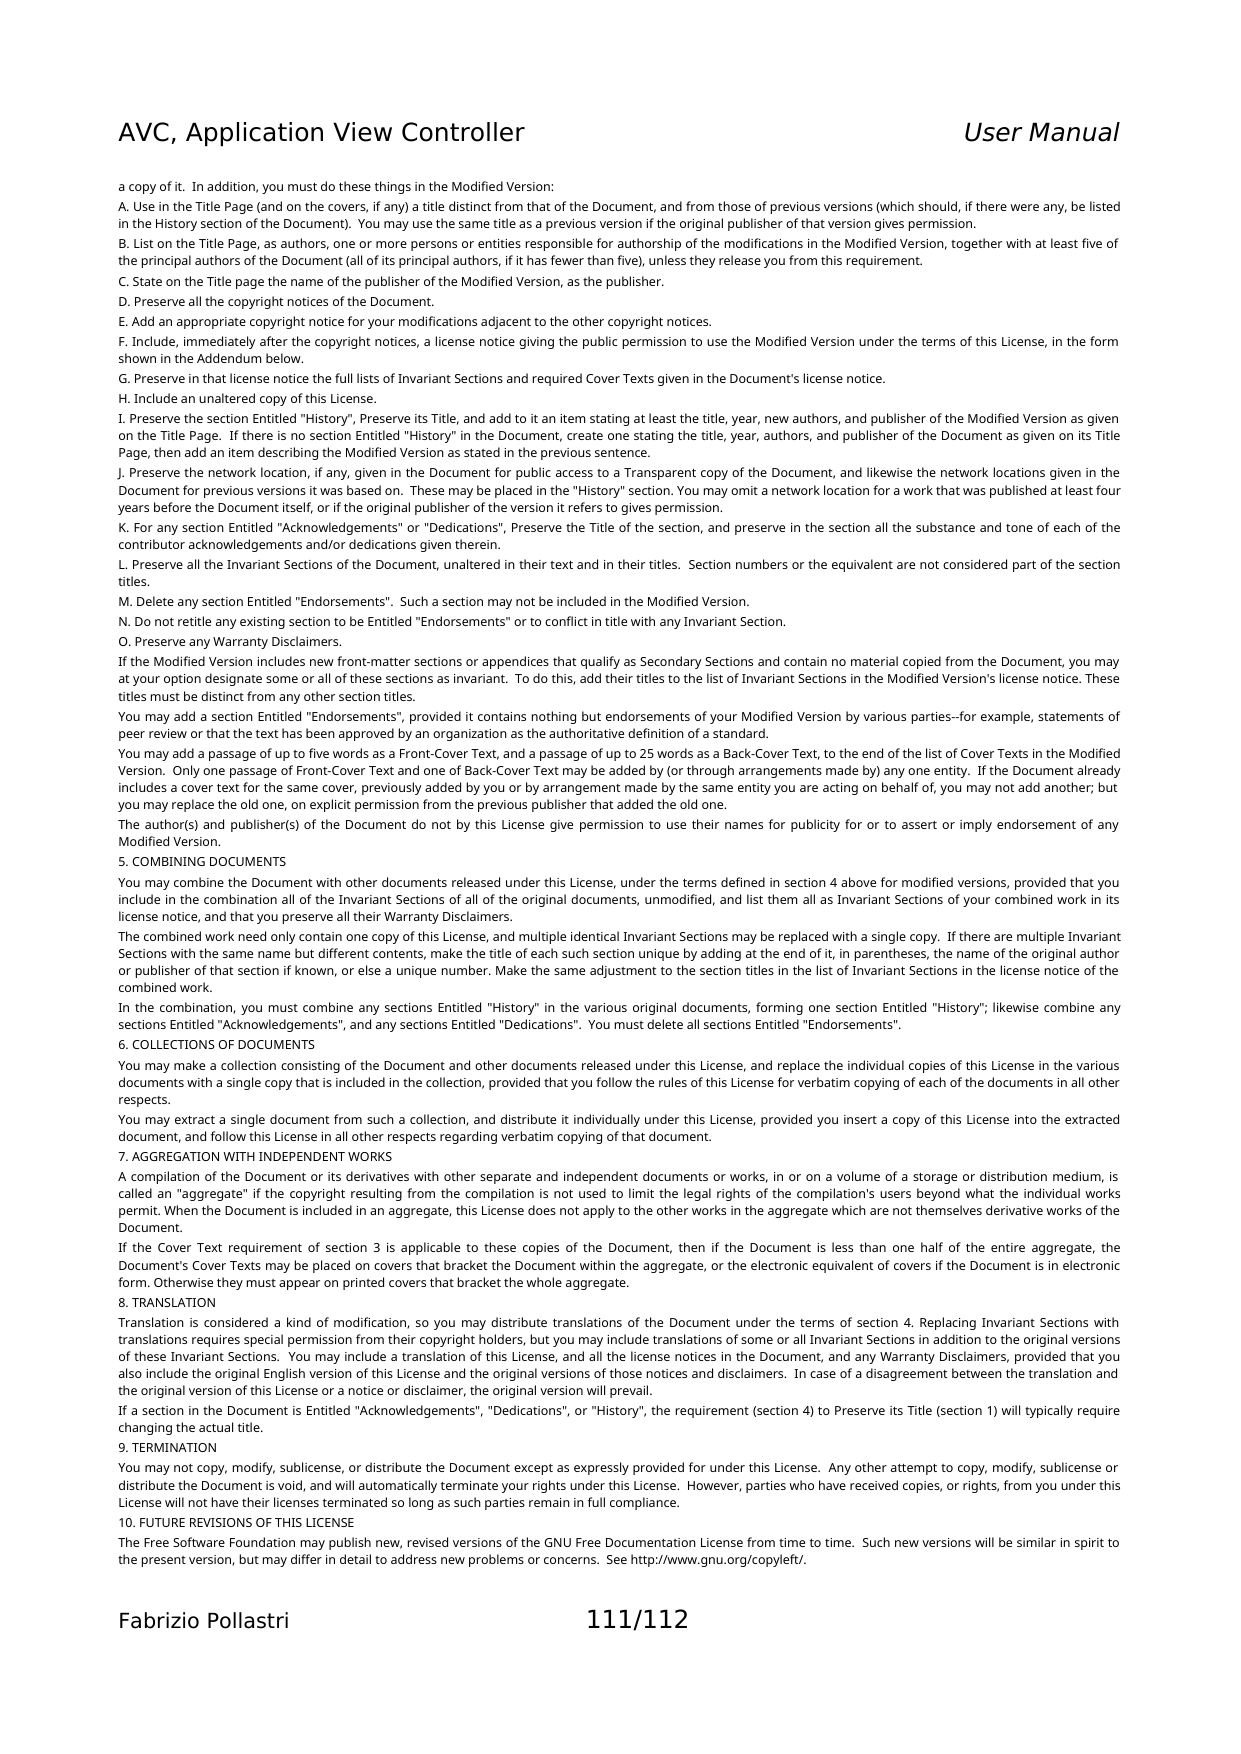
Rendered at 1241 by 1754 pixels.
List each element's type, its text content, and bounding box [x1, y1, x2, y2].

text O. Preserve any Warranty Disclaimers. [118, 633, 1122, 651]
text 7. AGGREGATION WITH INDEPENDENT WORKS [118, 1148, 1122, 1165]
text You may extract a single document from such a collection, and distribute it individually under this License, provided you insert a copy of this License into the extracted document, and follow this License in all other respects regarding verbatim copying of that document. [118, 1111, 1122, 1145]
text A compilation of the Document or its derivatives with other separate and independent documents or works, in or on a volume of a storage or distribution medium, is called an "aggregate" if the copyright resulting from the compilation is not used to limit the legal rights of the compilation's users beyond what the individual works permit. When the Document is included in an aggregate, this License does not apply to the other works in the aggregate which are not themselves derivative works of the Document. [118, 1168, 1122, 1236]
text B. List on the Title Page, as authors, one or more persons or entities responsible for authorship of the modifications in the Modified Version, together with at least five of the principal authors of the Document (all of its principal authors, if it has fewer than five), unless they release you from this requirement. [118, 235, 1122, 269]
text N. Do not retitle any existing section to be Entitled "Endorsements" or to conflict in title with any Invariant Section. [118, 613, 1122, 630]
text I. Preserve the section Entitled "History", Preserve its Title, and add to it an item stating at least the title, year, new authors, and publisher of the Modified Version as given on the Title Page. If there is no section Entitled "History" in the Document, create one stating the title, year, authors, and publisher of the Document as given on its Title Page, then add an item describing the Modified Version as stated in the previous sentence. [118, 410, 1122, 462]
text If the Cover Text requirement of section 3 is applicable to these copies of the Document, then if the Document is less than one half of the entire aggregate, the Document's Cover Texts may be placed on covers that bracket the Document within the aggregate, or the electronic equivalent of covers if the Document is in electronic form. Otherwise they must appear on printed covers that bracket the whole aggregate. [118, 1239, 1122, 1291]
text If a section in the Document is Entitled "Acknowledgements", "Dedications", or "History", the requirement (section 4) to Preserve its Title (section 1) will typically require changing the actual title. [118, 1402, 1122, 1436]
text J. Preserve the network location, if any, given in the Document for public access to a Transparent copy of the Document, and likewise the network locations given in the Document for previous versions it was based on. These may be placed in the "History" section. You may omit a network location for a work that was published at least four years before the Document itself, or if the original publisher of the version it refers to gives permission. [118, 464, 1122, 516]
text L. Preserve all the Invariant Sections of the Document, unaltered in their text and in their titles. Section numbers or the equivalent are not considered part of the section titles. [118, 556, 1122, 590]
text 5. COMBINING DOCUMENTS [118, 853, 1122, 871]
text The Free Software Foundation may publish new, revised versions of the GNU Free Documentation License from time to time. Such new versions will be similar in spirit to the present version, but may differ in detail to address new problems or concerns. See http://www.gnu.org/copyleft/. [118, 1534, 1122, 1568]
text You may not copy, modify, sublicense, or distribute the Document except as expressly provided for under this License. Any other attempt to copy, modify, sublicense or distribute the Document is void, and will automatically terminate your rights under this License. However, parties who have received copies, or rights, from you under this License will not have their licenses terminated so long as such parties remain in full compliance. [118, 1459, 1122, 1511]
text If the Modified Version includes new front-matter sections or appendices that qualify as Secondary Sections and contain no material copied from the Document, you may at your option designate some or all of these sections as invariant. To do this, add their titles to the list of Invariant Sections in the Modified Version's license notice. These titles must be distinct from any other section titles. [118, 653, 1122, 705]
text You may make a collection consisting of the Document and other documents released under this License, and replace the individual copies of this License in the various documents with a single copy that is included in the collection, provided that you follow the rules of this License for verbatim copying of each of the documents in all other respects. [118, 1057, 1122, 1108]
text M. Delete any section Entitled "Endorsements". Such a section may not be included in the Modified Version. [118, 593, 1122, 610]
text A. Use in the Title Page (and on the covers, if any) a title distinct from that of the Document, and from those of previous versions (which should, if there were any, be listed in the History section of the Document). You may use the same title as a previous version if the original publisher of that version gives permission. [118, 198, 1122, 232]
text C. State on the Title page the name of the publisher of the Modified Version, as the publisher. [118, 273, 1122, 290]
text 9. TERMINATION [118, 1439, 1122, 1457]
text 6. COLLECTIONS OF DOCUMENTS [118, 1036, 1122, 1053]
text F. Include, immediately after the copyright notices, a license notice giving the public permission to use the Modified Version under the terms of this License, in the form shown in the Addendum below. [118, 333, 1122, 367]
text 8. TRANSLATION [118, 1294, 1122, 1311]
text The combined work need only contain one copy of this License, and multiple identical Invariant Sections may be replaced with a single copy. If there are multiple Invariant Sections with the same name but different contents, make the title of each such section unique by adding at the end of it, in parentheses, the name of the original author or publisher of that section if known, or else a unique number. Make the same adjustment to the section titles in the list of Invariant Sections in the license notice of the combined work. [118, 928, 1122, 996]
text You may add a passage of up to five words as a Front-Cover Text, and a passage of up to 25 words as a Back-Cover Text, to the end of the list of Cover Texts in the Modified Version. Only one passage of Front-Cover Text and one of Back-Cover Text may be added by (or through arrangements made by) any one entity. If the Document already includes a cover text for the same cover, previously added by you or by arrangement made by the same entity you are acting on behalf of, you may not add another; but you may replace the old one, on explicit permission from the previous publisher that added the old one. [118, 745, 1122, 813]
text K. For any section Entitled "Acknowledgements" or "Dedications", Preserve the Title of the section, and preserve in the section all the substance and tone of each of the contributor acknowledgements and/or dedications given therein. [118, 519, 1122, 553]
text H. Include an unaltered copy of this License. [118, 390, 1122, 407]
text Translation is considered a kind of modification, so you may distribute translations of the Document under the terms of section 4. Replacing Invariant Sections with translations requires special permission from their copyright holders, but you may include translations of some or all Invariant Sections in addition to the original versions of these Invariant Sections. You may include a translation of this License, and all the license notices in the Document, and any Warranty Disclaimers, provided that you also include the original English version of this License and the original versions of those notices and disclaimers. In case of a disagreement between the translation and the original version of this License or a notice or disclaimer, the original version will prevail. [118, 1314, 1122, 1399]
text You may combine the Document with other documents released under this License, under the terms defined in section 4 above for modified versions, provided that you include in the combination all of the Invariant Sections of all of the original documents, unmodified, and list them all as Invariant Sections of your combined work in its license notice, and that you preserve all their Warranty Disclaimers. [118, 874, 1122, 925]
text a copy of it. In addition, you must do these things in the Modified Version: [118, 178, 1122, 195]
text G. Preserve in that license notice the full lists of Invariant Sections and required Cover Texts given in the Document's license notice. [118, 370, 1122, 387]
text E. Add an appropriate copyright notice for your modifications adjacent to the other copyright notices. [118, 313, 1122, 330]
text In the combination, you must combine any sections Entitled "History" in the various original documents, forming one section Entitled "History"; likewise combine any sections Entitled "Acknowledgements", and any sections Entitled "Dedications". You must delete all sections Entitled "Endorsements". [118, 999, 1122, 1033]
text You may add a section Entitled "Endorsements", provided it contains nothing but endorsements of your Modified Version by various parties--for example, statements of peer review or that the text has been approved by an organization as the authoritative definition of a standard. [118, 708, 1122, 742]
text D. Preserve all the copyright notices of the Document. [118, 293, 1122, 310]
text 10. FUTURE REVISIONS OF THIS LICENSE [118, 1514, 1122, 1531]
text The author(s) and publisher(s) of the Document do not by this License give permission to use their names for publicity for or to assert or imply endorsement of any Modified Version. [118, 816, 1122, 851]
